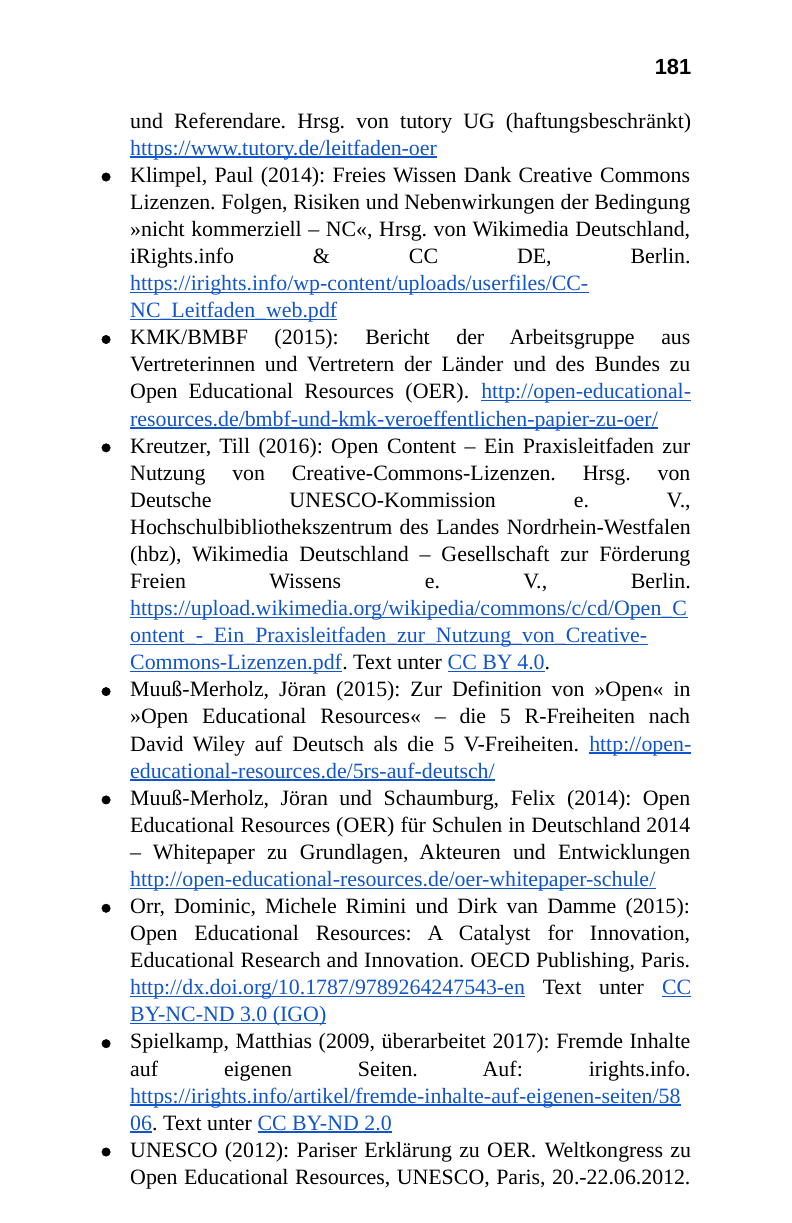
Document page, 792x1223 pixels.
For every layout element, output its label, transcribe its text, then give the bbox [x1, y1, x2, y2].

list und Referendare. Hrsg. von tutory UG (haftungsbeschränkt) https://www.tutory.de/leitfaden-oer [100, 106, 691, 161]
list Muuß-Merholz, Jöran und Schaumburg, Felix (2014): Open Educational Resources (OER) für Schulen in Deutschland 2014 – Whitepaper zu Grundlagen, Akteuren und Entwicklungen http://open-educational-resources.de/oer-whitepaper-schule/ [100, 783, 691, 892]
list KMK/BMBF (2015): Bericht der Arbeitsgruppe aus Vertreterinnen und Vertretern der Länder und des Bundes zu Open Educational Resources (OER). http://open-educational-resources.de/bmbf-und-kmk-veroeffentlichen-papier-zu-oer/ [100, 323, 691, 431]
list Kreutzer, Till (2016): Open Content – Ein Praxisleitfaden zur Nutzung von Creative-Commons-Lizenzen. Hrsg. von Deutsche UNESCO-Kommission e. V., Hochschulbibliothekszentrum des Landes Nordrhein-Westfalen (hbz), Wikimedia Deutschland – Gesellschaft zur Förderung Freien Wissens e. V., Berlin. https://upload.wikimedia.org/wikipedia/commons/c/cd/Open_Content_-_Ein_Praxisleitfaden_zur_Nutzung_von_Creative-Commons-Lizenzen.pdf. Text unter CC BY 4.0. [100, 431, 691, 675]
list Spielkamp, Matthias (2009, überarbeitet 2017): Fremde Inhalte auf eigenen Seiten. Auf: irights.info. https://irights.info/artikel/fremde-inhalte-auf-eigenen-seiten/5806. Text unter CC BY-ND 2.0 [100, 1027, 691, 1136]
list UNESCO (2012): Pariser Erklärung zu OER. Weltkongress zu Open Educational Resources, UNESCO, Paris, 20.-22.06.2012. [100, 1136, 691, 1190]
list Orr, Dominic, Michele Rimini und Dirk van Damme (2015): Open Educational Resources: A Catalyst for Innovation, Educational Research and Innovation. OECD Publishing, Paris. http://dx.doi.org/10.1787/9789264247543-en Text unter CC BY-NC-ND 3.0 (IGO) [100, 892, 691, 1027]
list Klimpel, Paul (2014): Freies Wissen Dank Creative Commons Lizenzen. Folgen, Risiken und Nebenwirkungen der Bedingung »nicht kommerziell – NC«, Hrsg. von Wikimedia Deutschland, iRights.info & CC DE, Berlin. https://irights.info/wp-content/uploads/userfiles/CC-NC_Leitfaden_web.pdf [100, 161, 691, 323]
list Muuß-Merholz, Jöran (2015): Zur Definition von »Open« in »Open Educational Resources« – die 5 R-Freiheiten nach David Wiley auf Deutsch als die 5 V-Freiheiten. http://open-educational-resources.de/5rs-auf-deutsch/ [100, 675, 691, 783]
